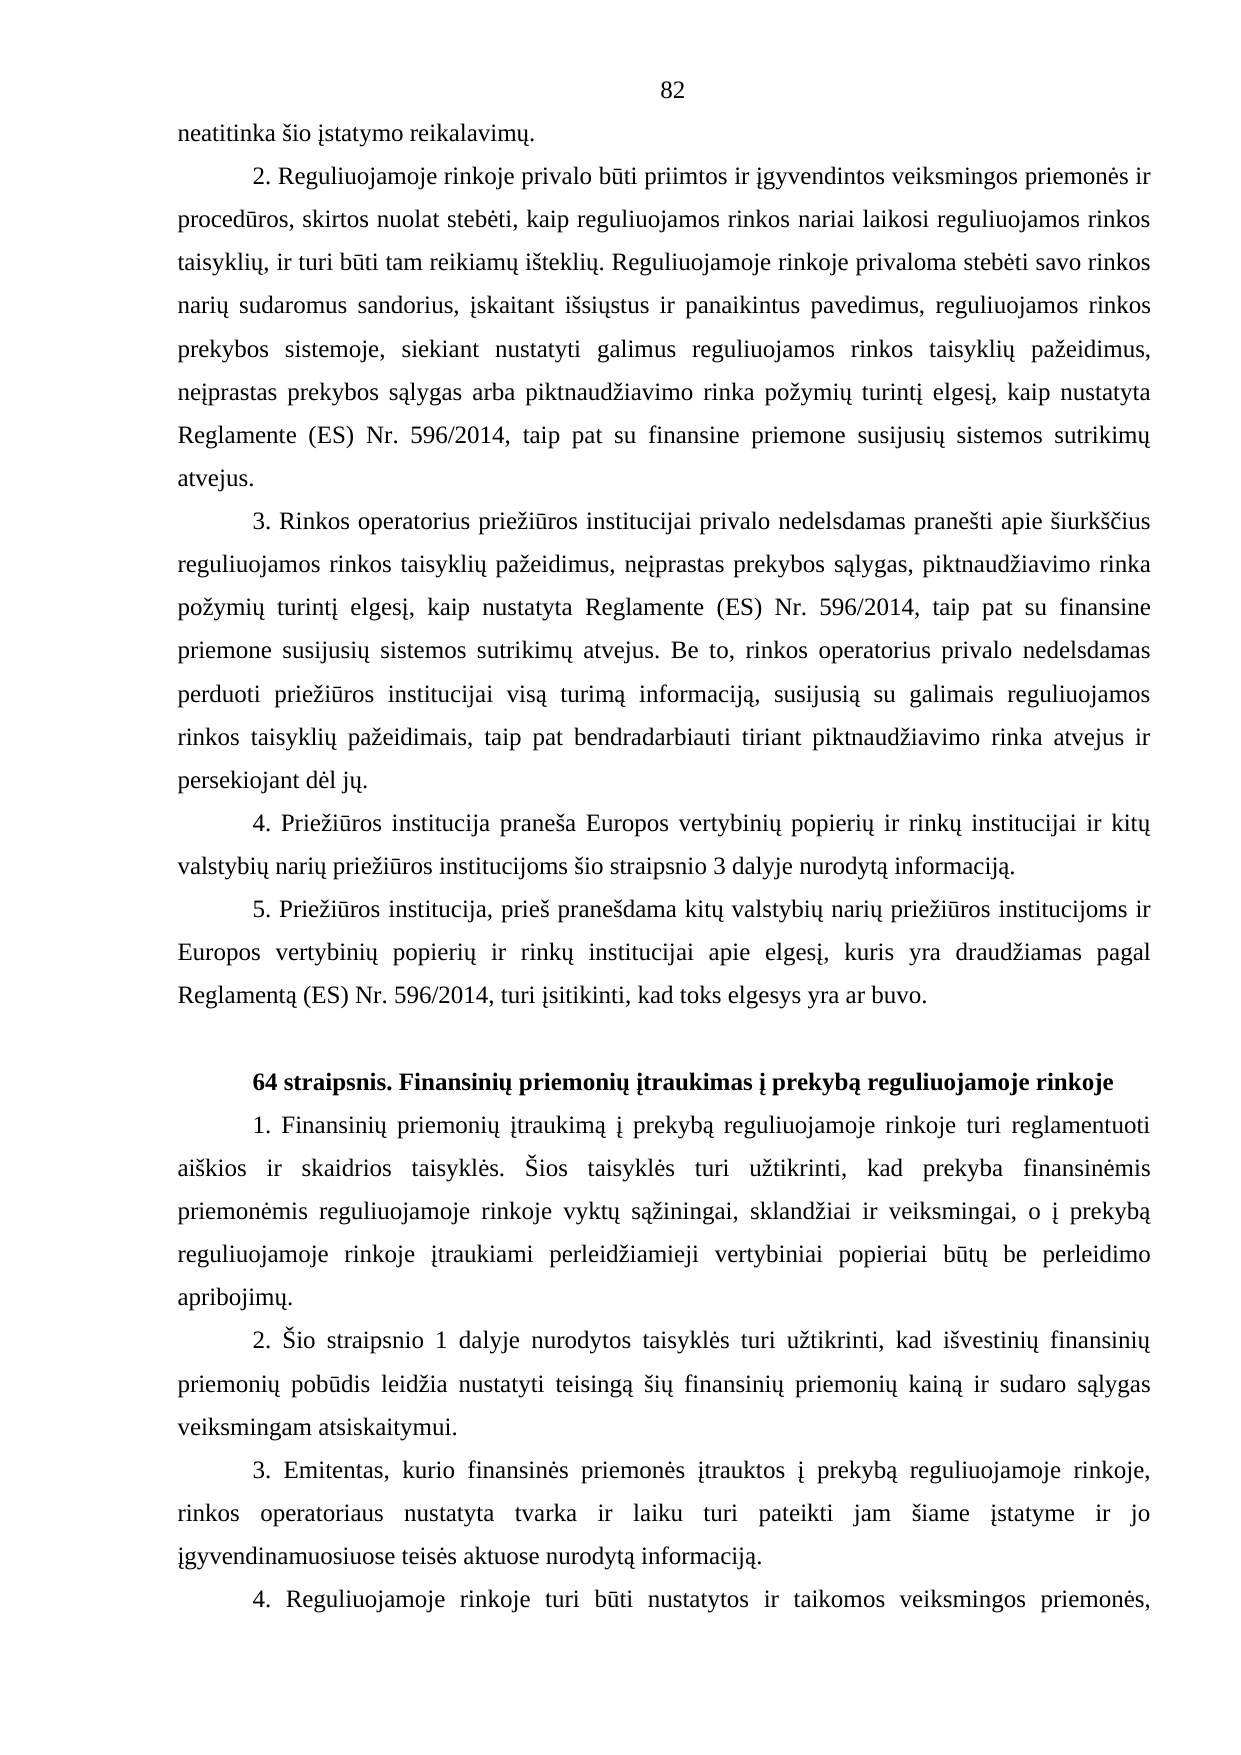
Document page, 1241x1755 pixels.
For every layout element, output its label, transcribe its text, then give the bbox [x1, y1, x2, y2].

text 5. Priežiūros institucija, prieš pranešdama kitų valstybių narių priežiūros institucijoms ir Europos vertybinių popierių ir rinkų institucijai apie elgesį, kuris yra draudžiamas pagal Reglamentą (ES) Nr. 596/2014, turi įsitikinti, kad toks elgesys yra ar buvo. [177, 894, 1152, 1009]
text 4. Reguliuojamoje rinkoje turi būti nustatytos ir taikomos veiksmingos priemonės, [177, 1584, 1152, 1613]
text 1. Finansinių priemonių įtraukimą į prekybą reguliuojamoje rinkoje turi reglamentuoti aiškios ir skaidrios taisyklės. Šios taisyklės turi užtikrinti, kad prekyba finansinėmis priemonėmis reguliuojamoje rinkoje vyktų sąžiningai, sklandžiai ir veiksmingai, o į prekybą reguliuojamoje rinkoje įtraukiami perleidžiamieji vertybiniai popieriai būtų be perleidimo apribojimų. [177, 1110, 1152, 1311]
text 4. Priežiūros institucija praneša Europos vertybinių popierių ir rinkų institucijai ir kitų valstybių narių priežiūros institucijoms šio straipsnio 3 dalyje nurodytą informaciją. [177, 808, 1152, 880]
text 64 straipsnis. Finansinių priemonių įtraukimas į prekybą reguliuojamoje rinkoje [177, 1067, 1152, 1096]
text 3. Emitentas, kurio finansinės priemonės įtrauktos į prekybą reguliuojamoje rinkoje, rinkos operatoriaus nustatyta tvarka ir laiku turi pateikti jam šiame įstatyme ir jo įgyvendinamuosiuose teisės aktuose nurodytą informaciją. [177, 1455, 1152, 1570]
text 3. Rinkos operatorius priežiūros institucijai privalo nedelsdamas pranešti apie šiurkščius reguliuojamos rinkos taisyklių pažeidimus, neįprastas prekybos sąlygas, piktnaudžiavimo rinka požymių turintį elgesį, kaip nustatyta Reglamente (ES) Nr. 596/2014, taip pat su finansine priemone susijusių sistemos sutrikimų atvejus. Be to, rinkos operatorius privalo nedelsdamas perduoti priežiūros institucijai visą turimą informaciją, susijusią su galimais reguliuojamos rinkos taisyklių pažeidimais, taip pat bendradarbiauti tiriant piktnaudžiavimo rinka atvejus ir persekiojant dėl jų. [177, 506, 1152, 794]
text 2. Šio straipsnio 1 dalyje nurodytos taisyklės turi užtikrinti, kad išvestinių finansinių priemonių pobūdis leidžia nustatyti teisingą šių finansinių priemonių kainą ir sudaro sąlygas veiksmingam atsiskaitymui. [177, 1326, 1152, 1441]
text neatitinka šio įstatymo reikalavimų. [177, 118, 1152, 147]
text 2. Reguliuojamoje rinkoje privalo būti priimtos ir įgyvendintos veiksmingos priemonės ir procedūros, skirtos nuolat stebėti, kaip reguliuojamos rinkos nariai laikosi reguliuojamos rinkos taisyklių, ir turi būti tam reikiamų išteklių. Reguliuojamoje rinkoje privaloma stebėti savo rinkos narių sudaromus sandorius, įskaitant išsiųstus ir panaikintus pavedimus, reguliuojamos rinkos prekybos sistemoje, siekiant nustatyti galimus reguliuojamos rinkos taisyklių pažeidimus, neįprastas prekybos sąlygas arba piktnaudžiavimo rinka požymių turintį elgesį, kaip nustatyta Reglamente (ES) Nr. 596/2014, taip pat su finansine priemone susijusių sistemos sutrikimų atvejus. [177, 161, 1152, 492]
